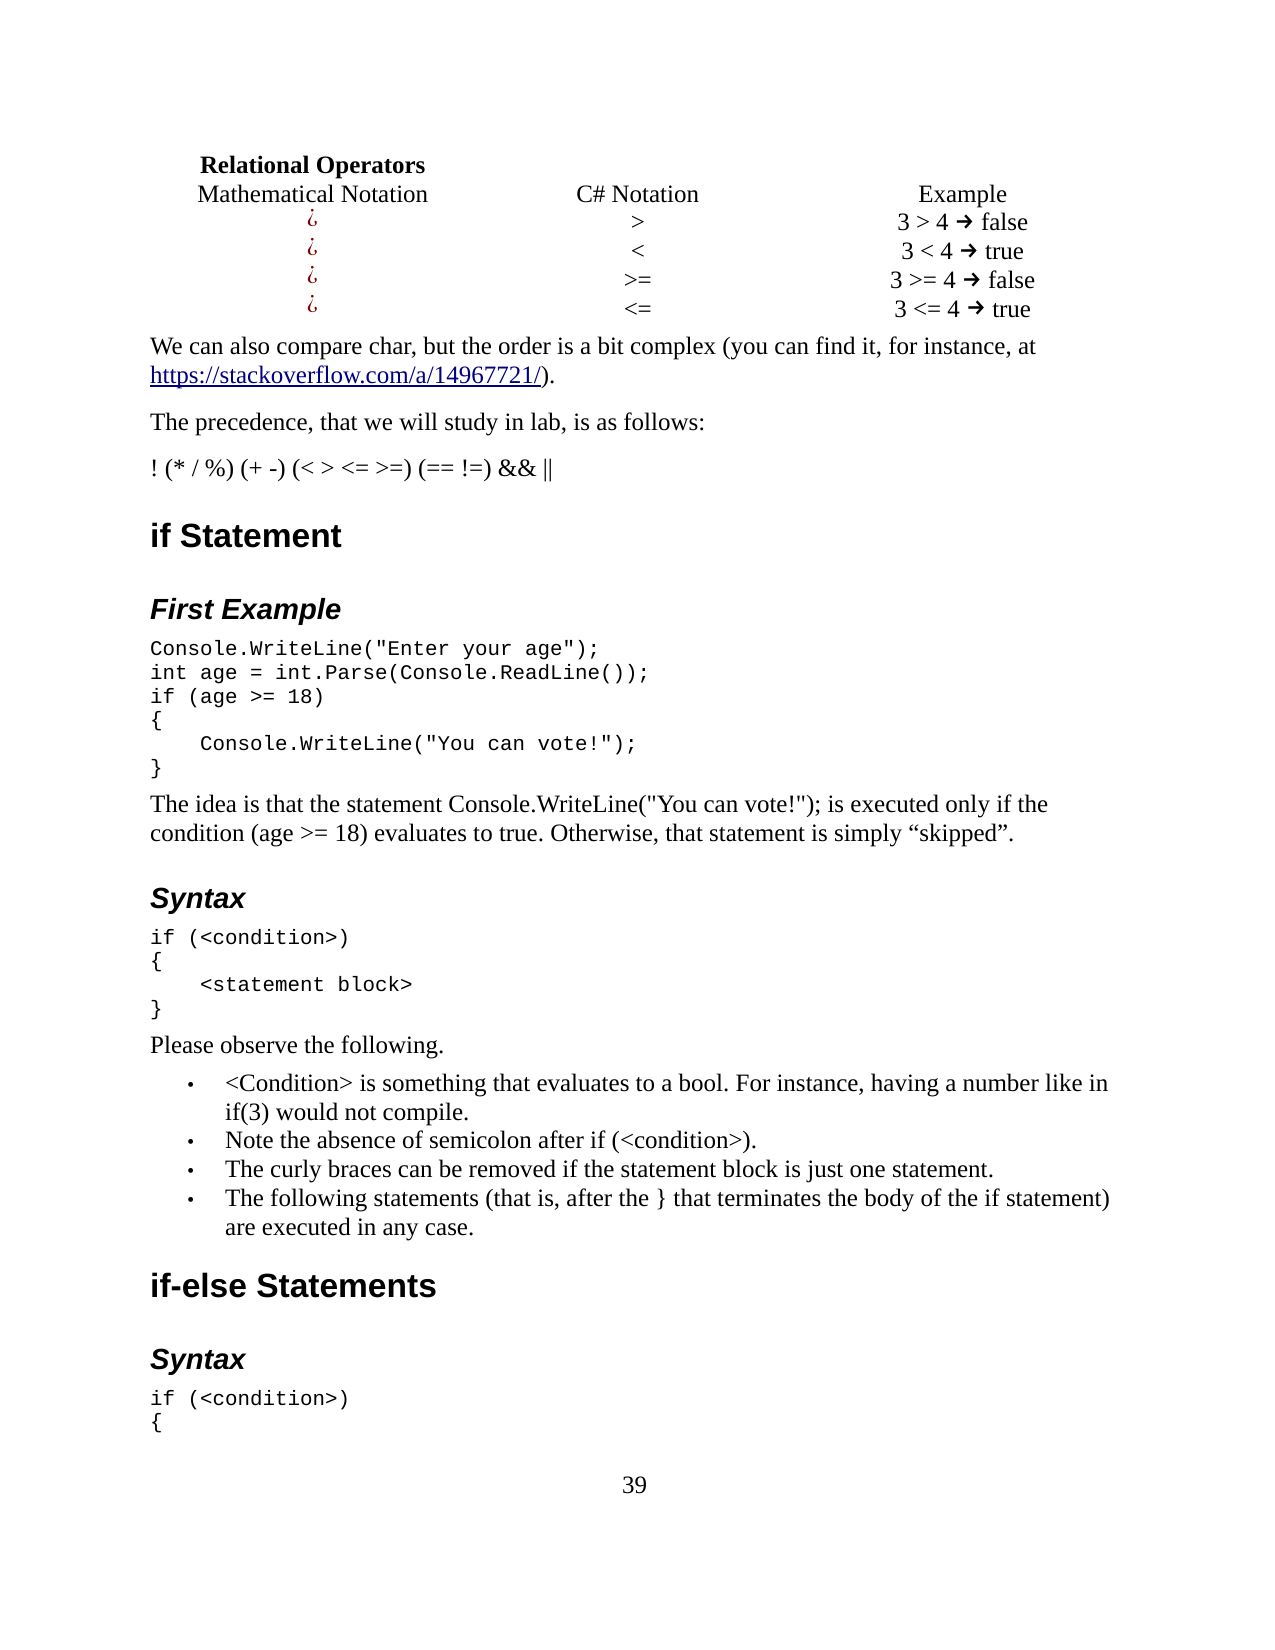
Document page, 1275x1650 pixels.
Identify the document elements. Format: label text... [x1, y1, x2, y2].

text } [150, 998, 1125, 1021]
table_cell C# Notation [475, 179, 800, 207]
table_cell 3 < 4 true [800, 236, 1125, 265]
subtitle Syntax [150, 881, 1125, 914]
table_cell [150, 265, 475, 294]
table_header [800, 150, 1125, 179]
text Please observe the following. [150, 1030, 1125, 1059]
table_cell > [475, 208, 800, 236]
text <statement block> [150, 974, 1125, 998]
subtitle if Statement [150, 516, 1125, 555]
table_cell < [475, 236, 800, 265]
table_cell [150, 294, 475, 322]
subtitle Syntax [150, 1342, 1125, 1375]
text if (age >= 18) [150, 686, 1125, 709]
text { [150, 950, 1125, 974]
table_cell <= [475, 294, 800, 322]
subtitle First Example [150, 592, 1125, 626]
table_cell 3 > 4 false [800, 208, 1125, 236]
text The idea is that the statement Console.WriteLine("You can vote!"); is executed only if the condition (age >= 18) evaluates to true. Otherwise, that statement is simply “skipped”. [150, 789, 1125, 847]
table_header [475, 150, 800, 179]
list The following statements (that is, after the } that terminates the body of the if statement) are executed in any case. [187, 1183, 1125, 1241]
subtitle if-else Statements [150, 1266, 1125, 1304]
text } [150, 757, 1125, 780]
text if (<condition>) [150, 927, 1125, 950]
table_cell 3 >= 4 false [800, 265, 1125, 294]
table_cell [150, 208, 475, 236]
text int age = int.Parse(Console.ReadLine()); [150, 662, 1125, 686]
table_cell 3 <= 4 true [800, 294, 1125, 322]
table_cell Example [800, 179, 1125, 207]
text ! (* / %) (+ -) (< > <= >=) (== !=) && || [150, 453, 1125, 482]
text Console.WriteLine("Enter your age"); [150, 638, 1125, 662]
text { [150, 1411, 1125, 1435]
text Console.WriteLine("You can vote!"); [150, 733, 1125, 757]
text The precedence, that we will study in lab, is as follows: [150, 407, 1125, 436]
list The curly braces can be removed if the statement block is just one statement. [187, 1154, 1125, 1183]
table_cell [150, 236, 475, 265]
table_cell Mathematical Notation [150, 179, 475, 207]
text { [150, 709, 1125, 733]
list Note the absence of semicolon after if (<condition>). [187, 1126, 1125, 1154]
list <Condition> is something that evaluates to a bool. For instance, having a number like in if(3) would not compile. [187, 1068, 1125, 1126]
table_cell >= [475, 265, 800, 294]
text if (<condition>) [150, 1388, 1125, 1411]
table_header Relational Operators [150, 150, 475, 179]
text We can also compare char, but the order is a bit complex (you can find it, for instance, at https://stackoverflow.com/a/14967721/). [150, 331, 1125, 389]
